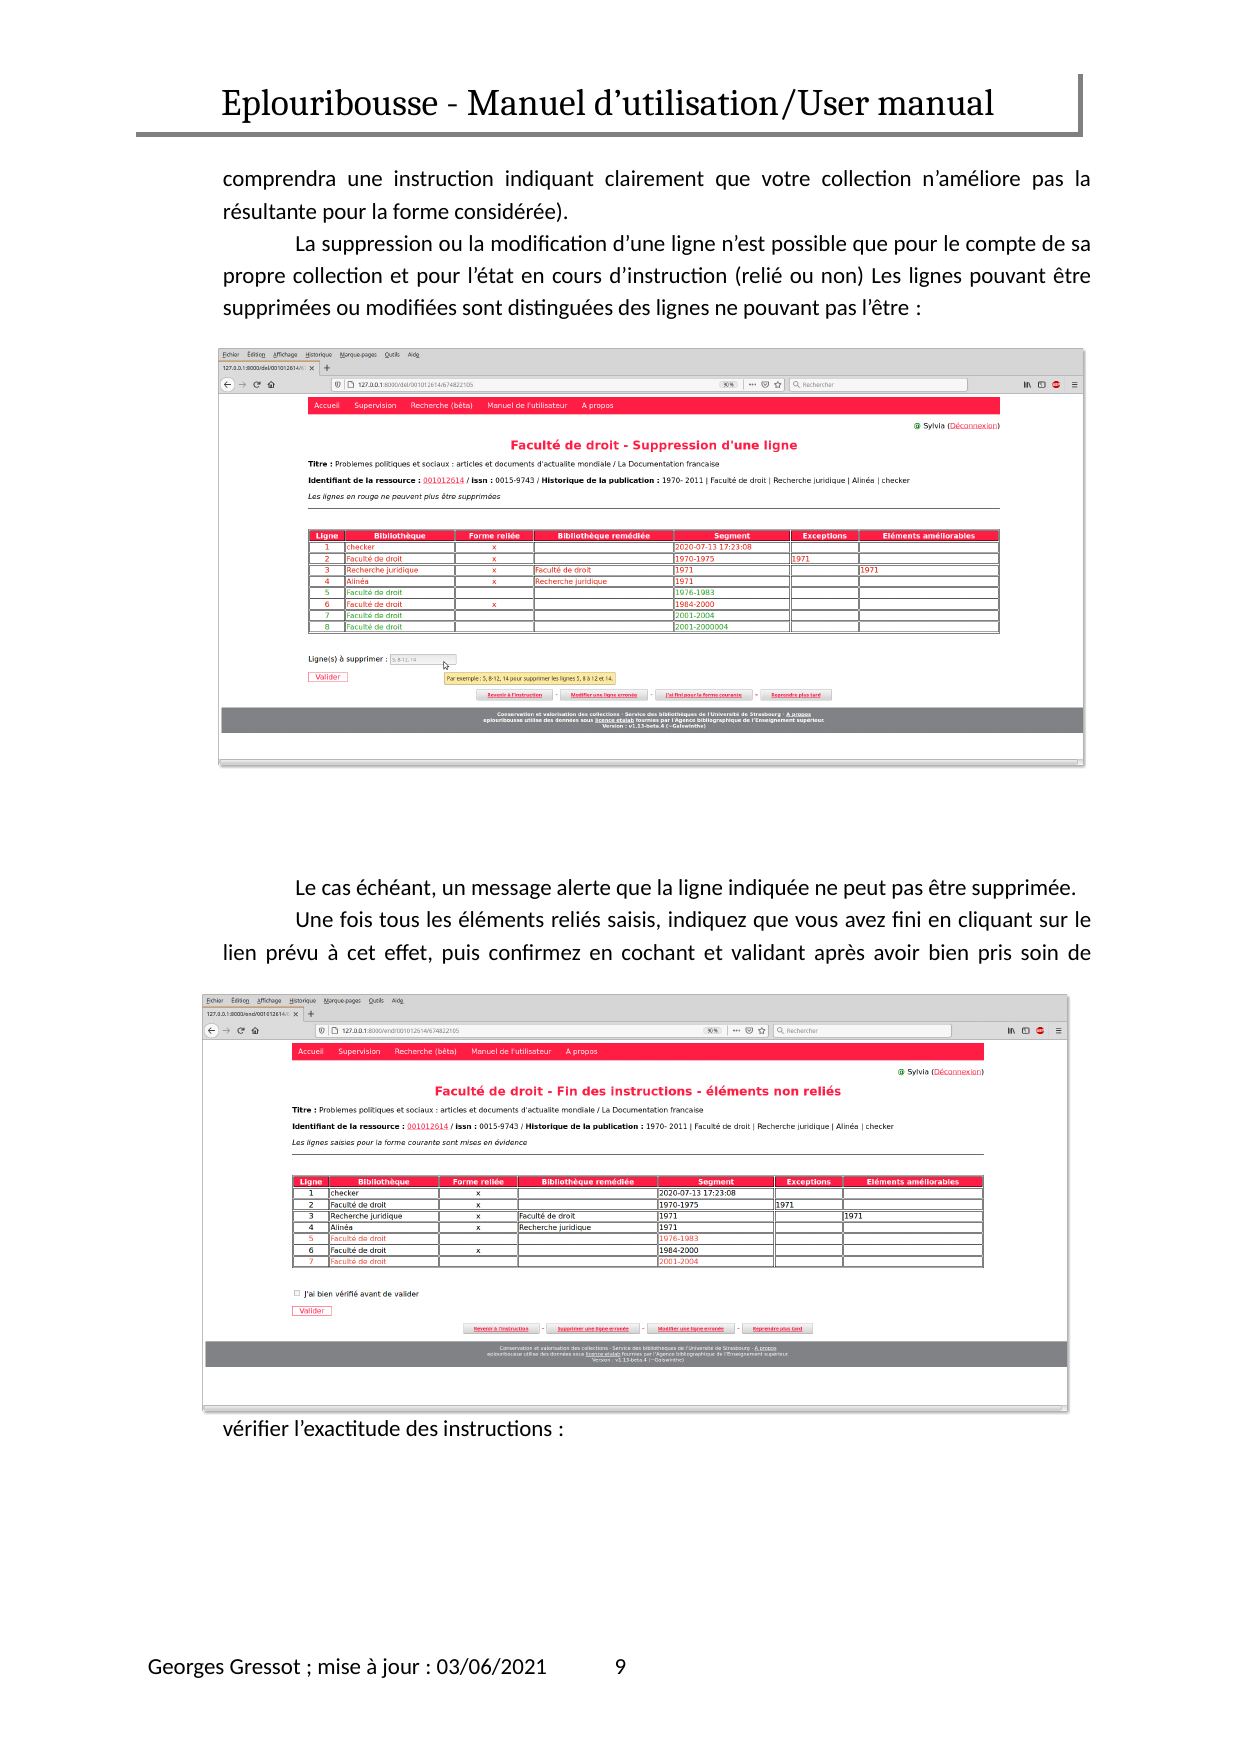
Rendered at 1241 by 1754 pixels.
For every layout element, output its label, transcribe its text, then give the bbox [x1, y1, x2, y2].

list comprendra une instruction indiquant clairement que votre collection n’améliore pas la résultante pour la forme considérée). [223, 164, 1093, 225]
picture [200, 992, 1071, 1415]
picture [216, 346, 1087, 769]
list Une fois tous les éléments reliés saisis, indiquez que vous avez fini en cliquant sur le lien prévu à cet effet, puis confirmez en cochant et validant après avoir bien pris soin de vérifier l’exactitude des instructions : [223, 906, 1093, 1442]
list Le cas échéant, un message alerte que la ligne indiquée ne peut pas être supprimée. [223, 873, 1093, 901]
list La suppression ou la modification d’une ligne n’est possible que pour le compte de sa propre collection et pour l’état en cours d’instruction (relié ou non) Les lignes pouvant être supprimées ou modifiées sont distinguées des lignes ne pouvant pas l’être : [223, 229, 1093, 321]
